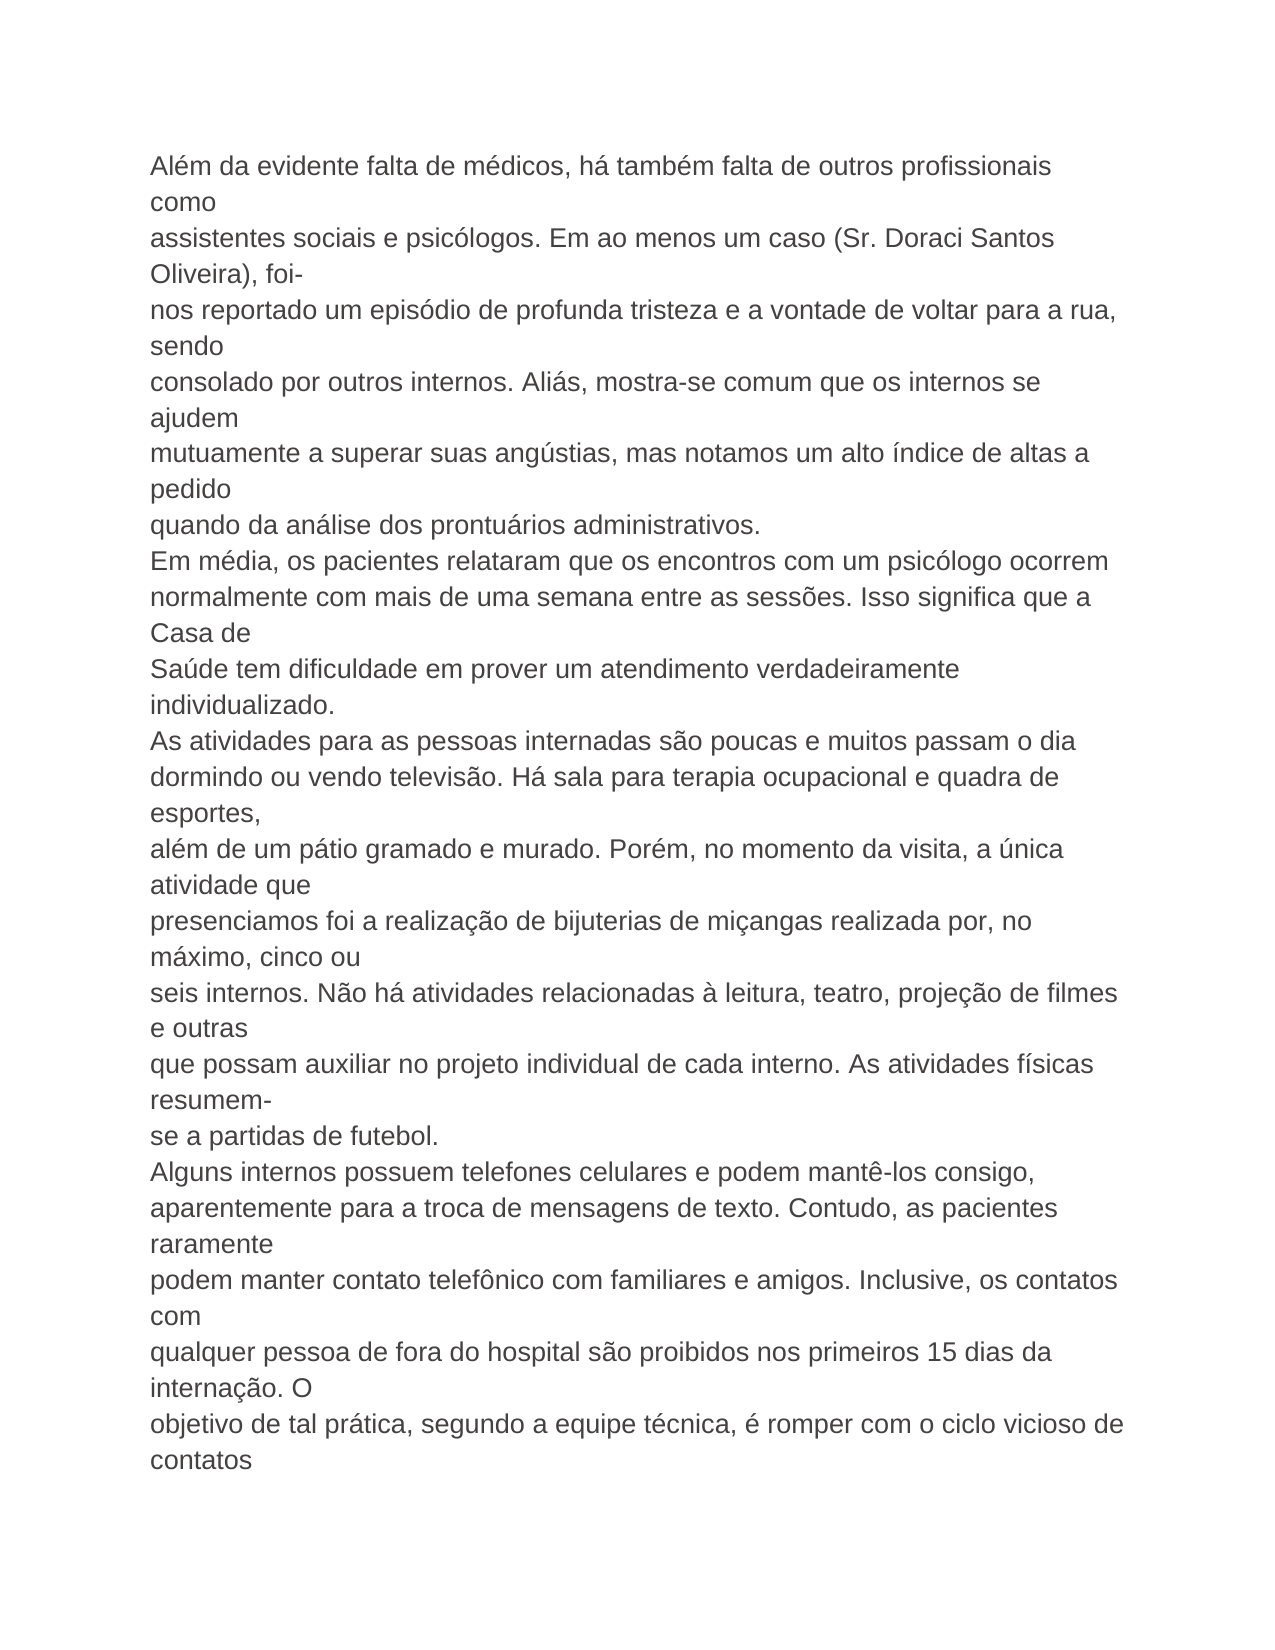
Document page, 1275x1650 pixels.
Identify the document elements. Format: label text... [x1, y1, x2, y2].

text aparentemente para a troca de mensagens de texto. Contudo, as pacientes raramente [150, 1192, 1125, 1259]
text seis internos. Não há atividades relacionadas à leitura, teatro, projeção de filmes e outras [150, 977, 1125, 1044]
text podem manter contato telefônico com familiares e amigos. Inclusive, os contatos com [150, 1264, 1125, 1331]
text Além da evidente falta de médicos, há também falta de outros profissionais como [150, 150, 1125, 217]
text normalmente com mais de uma semana entre as sessões. Isso significa que a Casa de [150, 581, 1125, 648]
text dormindo ou vendo televisão. Há sala para terapia ocupacional e quadra de esportes, [150, 761, 1125, 828]
text Saúde tem dificuldade em prover um atendimento verdadeiramente individualizado. [150, 653, 1125, 720]
text se a partidas de futebol. [150, 1120, 1125, 1152]
text mutuamente a superar suas angústias, mas notamos um alto índice de altas a pedido [150, 437, 1125, 505]
text qualquer pessoa de fora do hospital são proibidos nos primeiros 15 dias da internação. O [150, 1336, 1125, 1403]
text que possam auxiliar no projeto individual de cada interno. As atividades físicas resumem- [150, 1048, 1125, 1116]
text Em média, os pacientes relataram que os encontros com um psicólogo ocorrem [150, 545, 1125, 577]
text assistentes sociais e psicólogos. Em ao menos um caso (Sr. Doraci Santos Oliveira), foi- [150, 222, 1125, 289]
text consolado por outros internos. Aliás, mostra-se comum que os internos se ajudem [150, 366, 1125, 433]
text Alguns internos possuem telefones celulares e podem mantê-los consigo, [150, 1156, 1125, 1187]
text nos reportado um episódio de profunda tristeza e a vontade de voltar para a rua, sendo [150, 294, 1125, 361]
text presenciamos foi a realização de bijuterias de miçangas realizada por, no máximo, cinco ou [150, 905, 1125, 972]
text além de um pátio gramado e murado. Porém, no momento da visita, a única atividade que [150, 833, 1125, 900]
text objetivo de tal prática, segundo a equipe técnica, é romper com o ciclo vicioso de contatos [150, 1408, 1125, 1475]
text As atividades para as pessoas internadas são poucas e muitos passam o dia [150, 725, 1125, 756]
text quando da análise dos prontuários administrativos. [150, 509, 1125, 541]
